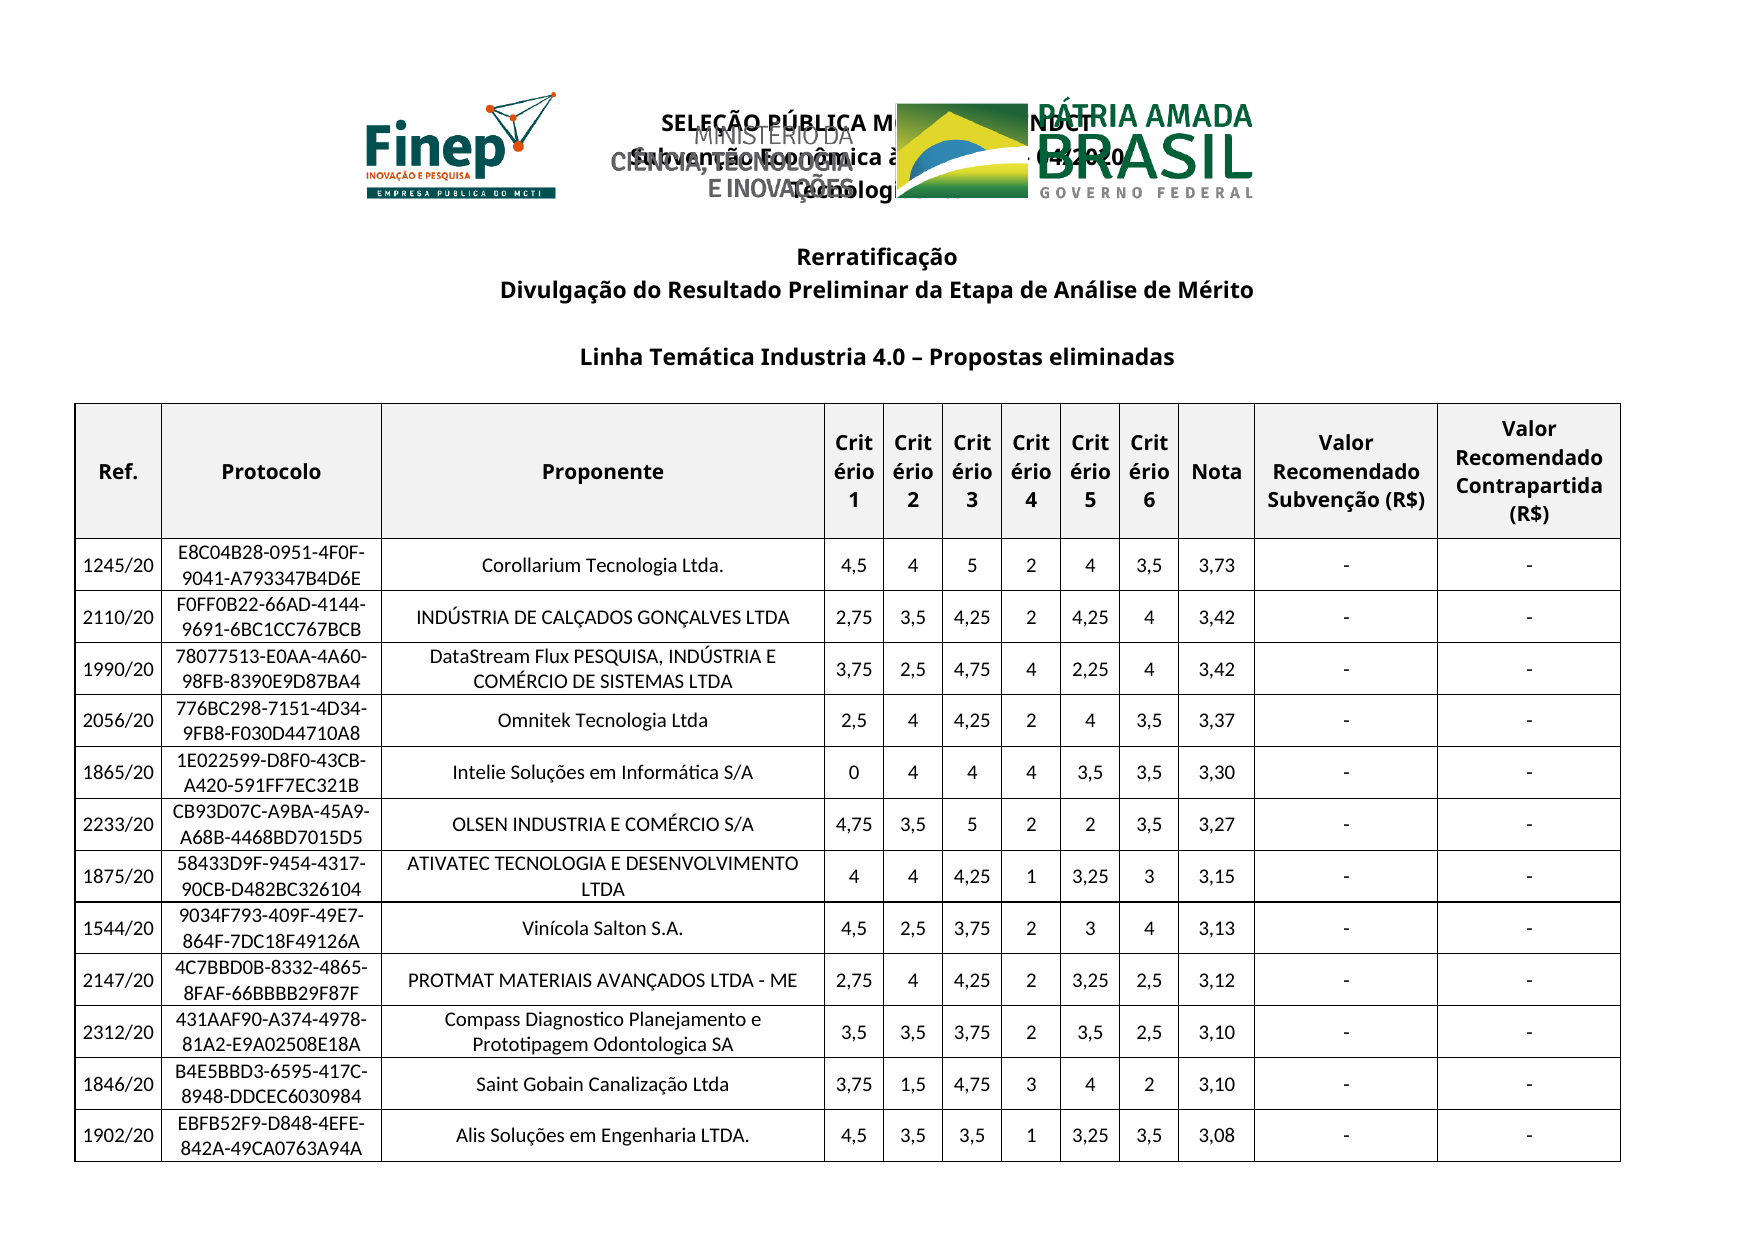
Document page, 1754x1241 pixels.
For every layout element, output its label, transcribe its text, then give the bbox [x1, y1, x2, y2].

table_cell 5 [943, 539, 1001, 590]
table_cell 3,08 [1179, 1110, 1254, 1161]
table_cell 3 [1061, 903, 1119, 953]
table_cell 3,13 [1179, 903, 1254, 953]
table_cell 4,5 [825, 1110, 883, 1161]
table_cell 2 [1002, 903, 1060, 953]
table_cell 2 [1002, 591, 1060, 642]
table_cell 4,75 [943, 1058, 1001, 1109]
table_cell 4,25 [943, 954, 1001, 1005]
table_header Critério 2 [884, 404, 942, 538]
table_cell 2312/20 [76, 1006, 161, 1057]
table_cell - [1438, 903, 1620, 953]
table_cell 4 [1061, 1058, 1119, 1109]
table_cell 3,75 [825, 1058, 883, 1109]
table_cell - [1438, 695, 1620, 746]
table_cell 776BC298-7151-4D34-9FB8-F030D44710A8 [162, 695, 381, 746]
table_cell 1846/20 [76, 1058, 161, 1109]
table_cell 0 [825, 747, 883, 798]
table_cell 4 [1120, 903, 1178, 953]
table_cell 4 [943, 747, 1001, 798]
table_cell 1 [1002, 1110, 1060, 1161]
table_cell 3,73 [1179, 539, 1254, 590]
table_cell 1902/20 [76, 1110, 161, 1161]
table_cell - [1438, 954, 1620, 1005]
table_cell 2147/20 [76, 954, 161, 1005]
table_header Valor Recomendado Subvenção (R$) [1255, 404, 1437, 538]
table_cell 2,5 [884, 903, 942, 953]
table_cell 2 [1002, 799, 1060, 849]
table_cell 3,5 [884, 1110, 942, 1161]
table_cell 3,10 [1179, 1006, 1254, 1057]
table_cell 2,25 [1061, 643, 1119, 694]
table_cell 4 [884, 539, 942, 590]
table_cell - [1438, 591, 1620, 642]
table_cell 3,75 [825, 643, 883, 694]
table_header Critério 5 [1061, 404, 1119, 538]
table_header Critério 4 [1002, 404, 1060, 538]
table_cell - [1255, 903, 1437, 953]
table_cell 2 [1120, 1058, 1178, 1109]
table_cell 1990/20 [76, 643, 161, 694]
table_cell - [1438, 1006, 1620, 1057]
table_cell 2,5 [825, 695, 883, 746]
table_cell 3,5 [1120, 539, 1178, 590]
table_cell F0FF0B22-66AD-4144-9691-6BC1CC767BCB [162, 591, 381, 642]
table_cell 4 [1002, 643, 1060, 694]
table_cell CB93D07C-A9BA-45A9-A68B-4468BD7015D5 [162, 799, 381, 849]
table_cell - [1438, 643, 1620, 694]
table_cell 3,30 [1179, 747, 1254, 798]
table_cell 3,25 [1061, 1110, 1119, 1161]
table_cell 4,25 [1061, 591, 1119, 642]
table_header Valor Recomendado Contrapartida (R$) [1438, 404, 1620, 538]
table_cell - [1438, 799, 1620, 849]
table_cell 2,75 [825, 591, 883, 642]
table_cell - [1438, 1110, 1620, 1161]
table_cell 78077513-E0AA-4A60-98FB-8390E9D87BA4 [162, 643, 381, 694]
table_cell Intelie Soluções em Informática S/A [382, 747, 824, 798]
table_cell 3,25 [1061, 851, 1119, 901]
table_cell 4,5 [825, 539, 883, 590]
table_cell 1865/20 [76, 747, 161, 798]
table_cell 4,25 [943, 591, 1001, 642]
table_cell Alis Soluções em Engenharia LTDA. [382, 1110, 824, 1161]
table_cell 4 [1120, 643, 1178, 694]
table_cell B4E5BBD3-6595-417C-8948-DDCEC6030984 [162, 1058, 381, 1109]
table_cell - [1255, 954, 1437, 1005]
table_cell 4 [825, 851, 883, 901]
table_cell 4 [1061, 539, 1119, 590]
table_cell 2233/20 [76, 799, 161, 849]
table_header Critério 6 [1120, 404, 1178, 538]
table_cell - [1255, 643, 1437, 694]
table_header Critério 3 [943, 404, 1001, 538]
table_cell 4 [884, 747, 942, 798]
table_cell 3,5 [825, 1006, 883, 1057]
table_cell Saint Gobain Canalização Ltda [382, 1058, 824, 1109]
table_cell 1544/20 [76, 903, 161, 953]
table_cell 2056/20 [76, 695, 161, 746]
table_cell 3,10 [1179, 1058, 1254, 1109]
table_cell 3,5 [884, 591, 942, 642]
table_cell 4 [1120, 591, 1178, 642]
table_header Protocolo [162, 404, 381, 538]
table_cell - [1438, 747, 1620, 798]
table_cell - [1438, 851, 1620, 901]
table_cell 1245/20 [76, 539, 161, 590]
table_cell 3,42 [1179, 591, 1254, 642]
table_cell 3,5 [943, 1110, 1001, 1161]
table_cell 1E022599-D8F0-43CB-A420-591FF7EC321B [162, 747, 381, 798]
table_cell 4,75 [825, 799, 883, 849]
table_cell 3,25 [1061, 954, 1119, 1005]
table_cell - [1255, 591, 1437, 642]
table_cell 3,5 [1120, 747, 1178, 798]
table_cell ATIVATEC TECNOLOGIA E DESENVOLVIMENTO LTDA [382, 851, 824, 901]
table_cell 4 [884, 851, 942, 901]
table_cell 3,5 [1120, 1110, 1178, 1161]
table_cell OLSEN INDUSTRIA E COMÉRCIO S/A [382, 799, 824, 849]
table_cell 4 [884, 695, 942, 746]
table_cell EBFB52F9-D848-4EFE-842A-49CA0763A94A [162, 1110, 381, 1161]
table_cell - [1255, 1006, 1437, 1057]
table_cell - [1255, 799, 1437, 849]
table_cell - [1438, 1058, 1620, 1109]
table_cell 2110/20 [76, 591, 161, 642]
table_header Proponente [382, 404, 824, 538]
table_cell 3,5 [1120, 695, 1178, 746]
table_cell DataStream Flux PESQUISA, INDÚSTRIA E COMÉRCIO DE SISTEMAS LTDA [382, 643, 824, 694]
table_cell 431AAF90-A374-4978-81A2-E9A02508E18A [162, 1006, 381, 1057]
table_cell - [1255, 1110, 1437, 1161]
table_cell E8C04B28-0951-4F0F-9041-A793347B4D6E [162, 539, 381, 590]
table_cell 4,25 [943, 695, 1001, 746]
table_cell - [1255, 695, 1437, 746]
table_cell 1875/20 [76, 851, 161, 901]
table_cell 1,5 [884, 1058, 942, 1109]
table_cell Omnitek Tecnologia Ltda [382, 695, 824, 746]
table_cell 2 [1002, 954, 1060, 1005]
table_cell 5 [943, 799, 1001, 849]
table_cell 2 [1002, 1006, 1060, 1057]
table_cell Vinícola Salton S.A. [382, 903, 824, 953]
table_header Critério 1 [825, 404, 883, 538]
table_cell 4 [884, 954, 942, 1005]
table_cell 2,5 [1120, 954, 1178, 1005]
table_cell 4C7BBD0B-8332-4865-8FAF-66BBBB29F87F [162, 954, 381, 1005]
table_cell 3,5 [1061, 747, 1119, 798]
table_cell 3,5 [1120, 799, 1178, 849]
table_cell 3,5 [1061, 1006, 1119, 1057]
table_cell 3,75 [943, 1006, 1001, 1057]
table_cell 3,12 [1179, 954, 1254, 1005]
table_cell - [1255, 539, 1437, 590]
table_cell 2 [1002, 539, 1060, 590]
table_cell 4,25 [943, 851, 1001, 901]
table_cell 4 [1002, 747, 1060, 798]
table_cell PROTMAT MATERIAIS AVANÇADOS LTDA - ME [382, 954, 824, 1005]
table_cell - [1255, 851, 1437, 901]
table_cell 3,75 [943, 903, 1001, 953]
table_cell 4,5 [825, 903, 883, 953]
table_cell 3,42 [1179, 643, 1254, 694]
table_cell Corollarium Tecnologia Ltda. [382, 539, 824, 590]
table_cell INDÚSTRIA DE CALÇADOS GONÇALVES LTDA [382, 591, 824, 642]
table_cell 3,5 [884, 1006, 942, 1057]
table_cell 9034F793-409F-49E7-864F-7DC18F49126A [162, 903, 381, 953]
table_cell 1 [1002, 851, 1060, 901]
table_cell 3,15 [1179, 851, 1254, 901]
table_cell 4,75 [943, 643, 1001, 694]
table_cell 3,37 [1179, 695, 1254, 746]
table_cell 2,5 [884, 643, 942, 694]
table_cell 3,5 [884, 799, 942, 849]
table_cell 2,5 [1120, 1006, 1178, 1057]
table_cell 58433D9F-9454-4317-90CB-D482BC326104 [162, 851, 381, 901]
table_header Nota [1179, 404, 1254, 538]
table_cell - [1255, 1058, 1437, 1109]
table_cell 2 [1061, 799, 1119, 849]
table_cell 4 [1061, 695, 1119, 746]
table_cell Compass Diagnostico Planejamento e Prototipagem Odontologica SA [382, 1006, 824, 1057]
table_cell 2 [1002, 695, 1060, 746]
table_cell 3,27 [1179, 799, 1254, 849]
table_cell 3 [1002, 1058, 1060, 1109]
table_header Ref. [76, 404, 161, 538]
table_cell 2,75 [825, 954, 883, 1005]
table_cell - [1255, 747, 1437, 798]
table_cell - [1438, 539, 1620, 590]
table_cell 3 [1120, 851, 1178, 901]
